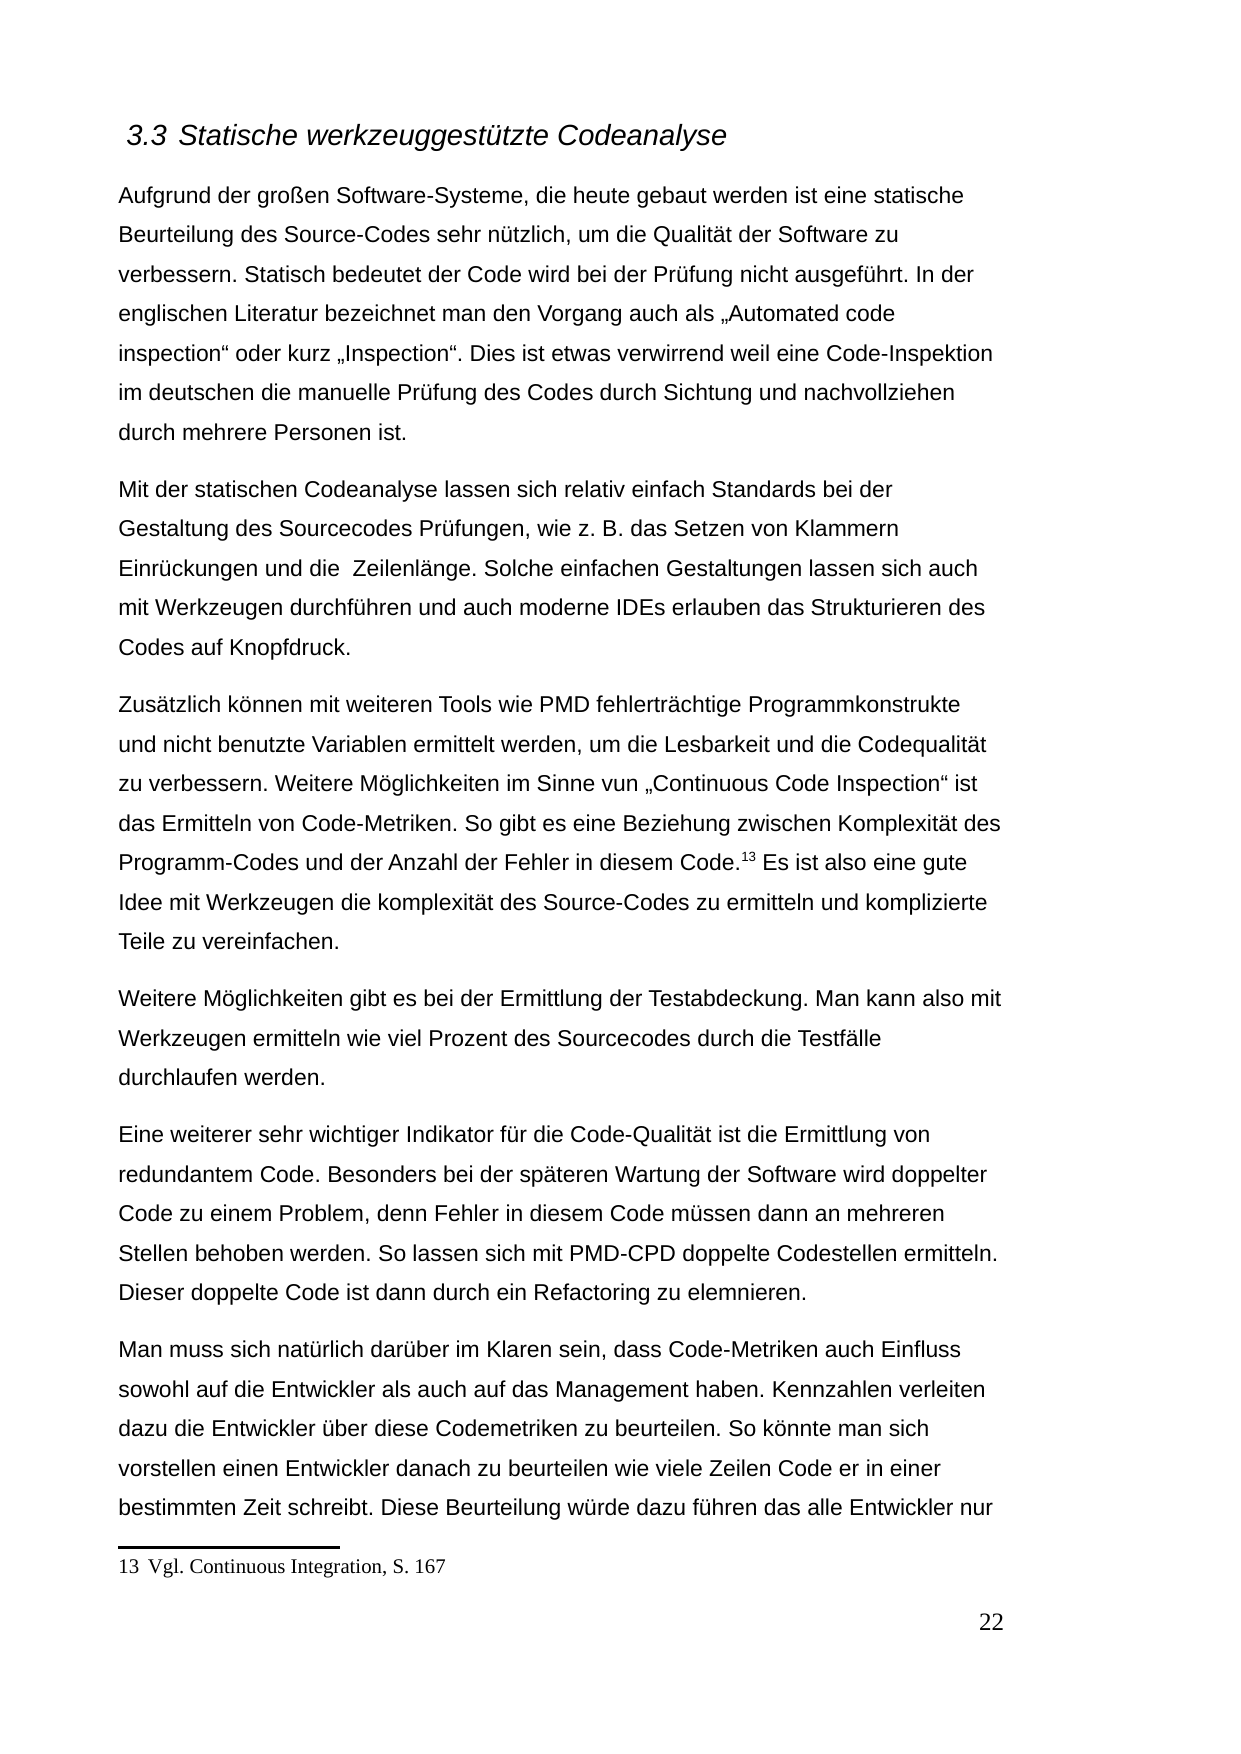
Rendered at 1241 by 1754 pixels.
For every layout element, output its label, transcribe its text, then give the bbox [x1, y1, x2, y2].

text Aufgrund der großen Software-Systeme, die heute gebaut werden ist eine statische Beurteilung des Source-Codes sehr nützlich, um die Qualität der Software zu verbessern. Statisch bedeutet der Code wird bei der Prüfung nicht ausgeführt. In der englischen Literatur bezeichnet man den Vorgang auch als „Automated code inspection“ oder kurz „Inspection“. Dies ist etwas verwirrend weil eine Code-Inspektion im deutschen die manuelle Prüfung des Codes durch Sichtung und nachvollziehen durch mehrere Personen ist. [118, 182, 1004, 445]
text Man muss sich natürlich darüber im Klaren sein, dass Code-Metriken auch Einfluss sowohl auf die Entwickler als auch auf das Management haben. Kennzahlen verleiten dazu die Entwickler über diese Codemetriken zu beurteilen. So könnte man sich vorstellen einen Entwickler danach zu beurteilen wie viele Zeilen Code er in einer bestimmten Zeit schreibt. Diese Beurteilung würde dazu führen das alle Entwickler nur [118, 1336, 1004, 1521]
text Mit der statischen Codeanalyse lassen sich relativ einfach Standards bei der Gestaltung des Sourcecodes Prüfungen, wie z. B. das Setzen von Klammern Einrückungen und die Zeilenlänge. Solche einfachen Gestaltungen lassen sich auch mit Werkzeugen durchführen und auch moderne IDEs erlauben das Strukturieren des Codes auf Knopfdruck. [118, 476, 1004, 660]
text Zusätzlich können mit weiteren Tools wie PMD fehlerträchtige Programmkonstrukte und nicht benutzte Variablen ermittelt werden, um die Lesbarkeit und die Codequalität zu verbessern. Weitere Möglichkeiten im Sinne vun „Continuous Code Inspection“ ist das Ermitteln von Code-Metriken. So gibt es eine Beziehung zwischen Komplexität des Programm-Codes und der Anzahl der Fehler in diesem Code. Es ist also eine gute Idee mit Werkzeugen die komplexität des Source-Codes zu ermitteln und komplizierte Teile zu vereinfachen. [118, 691, 1004, 954]
text Vgl. Continuous Integration, S. 167 [118, 1553, 1004, 1578]
text Eine weiterer sehr wichtiger Indikator für die Code-Qualität ist die Ermittlung von redundantem Code. Besonders bei der späteren Wartung der Software wird doppelter Code zu einem Problem, denn Fehler in diesem Code müssen dann an mehreren Stellen behoben werden. So lassen sich mit PMD-CPD doppelte Codestellen ermitteln. Dieser doppelte Code ist dann durch ein Refactoring zu elemnieren. [118, 1121, 1004, 1306]
subtitle Statische werkzeuggestützte Codeanalyse [118, 118, 1004, 152]
text Weitere Möglichkeiten gibt es bei der Ermittlung der Testabdeckung. Man kann also mit Werkzeugen ermitteln wie viel Prozent des Sourcecodes durch die Testfälle durchlaufen werden. [118, 985, 1004, 1090]
